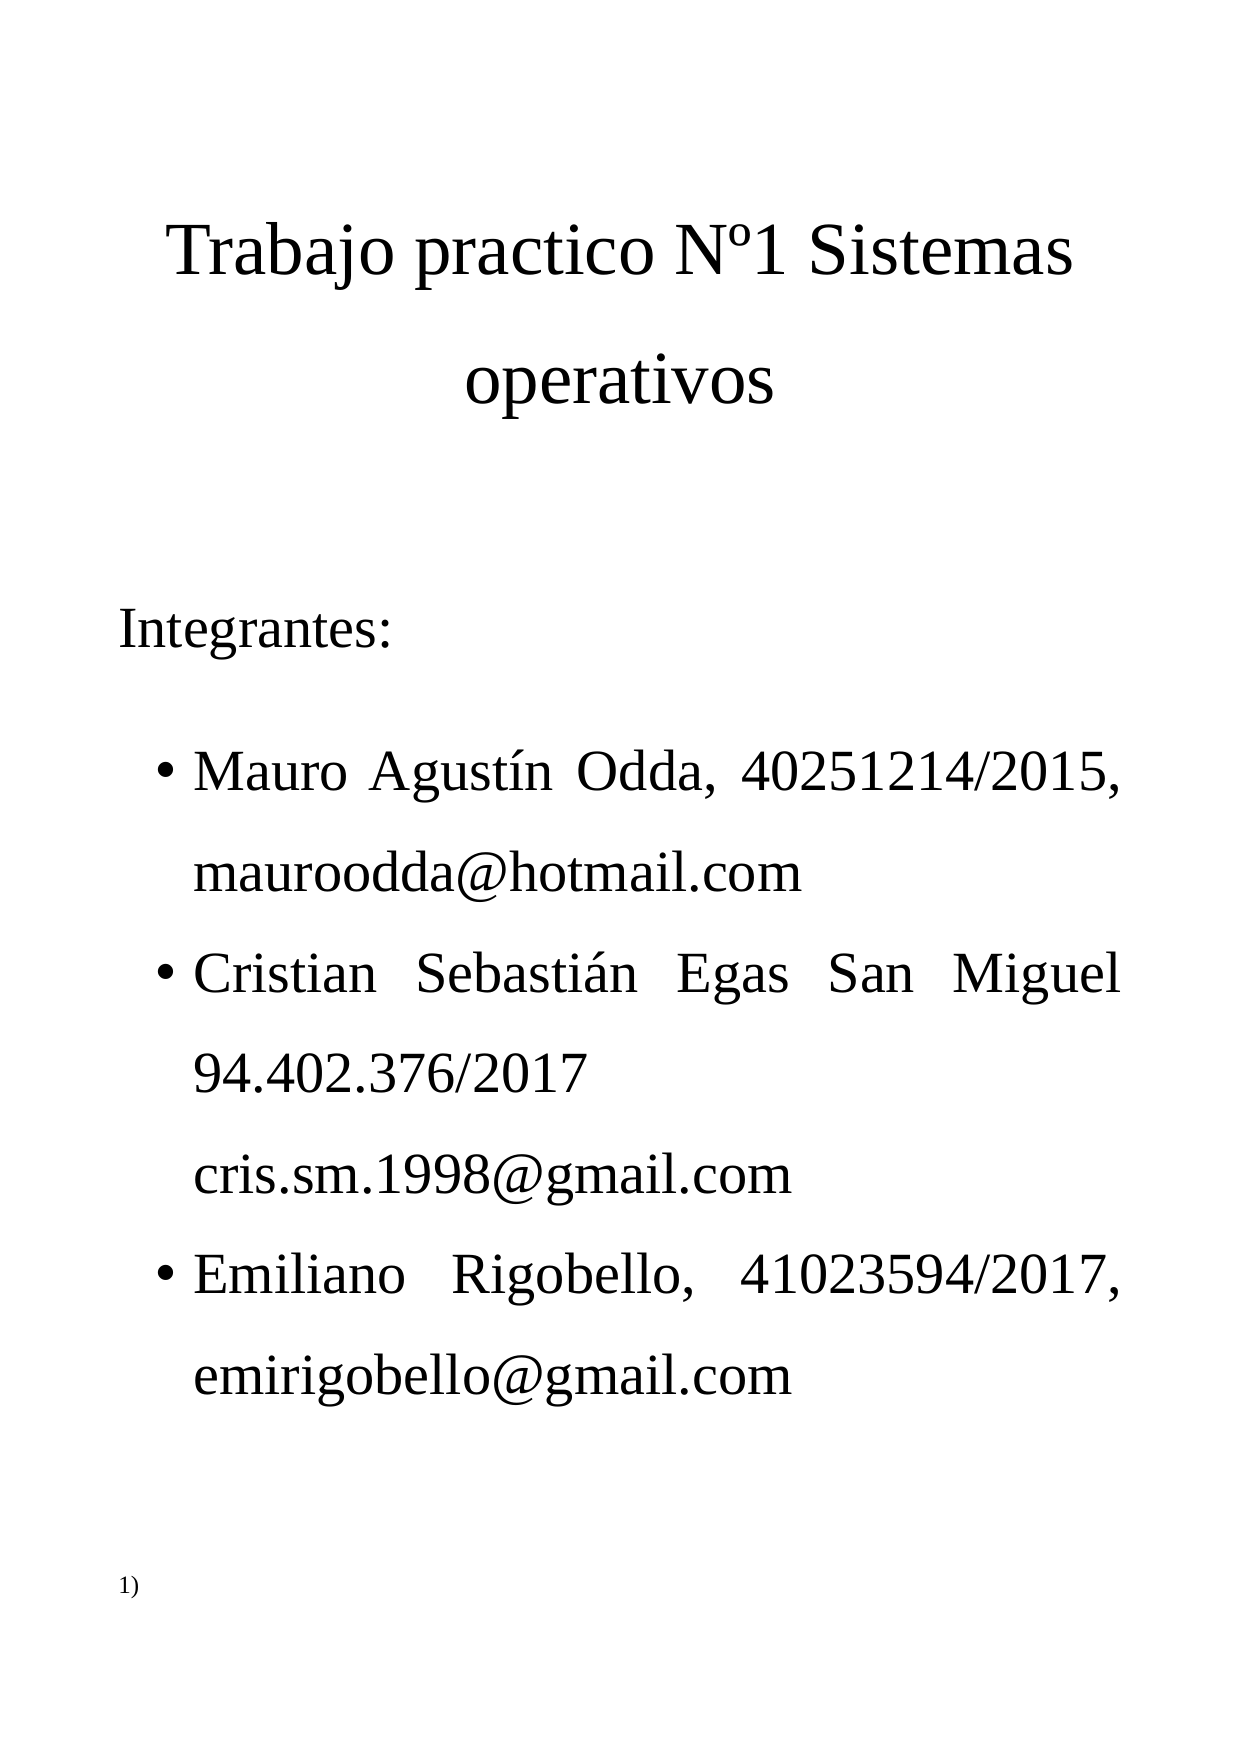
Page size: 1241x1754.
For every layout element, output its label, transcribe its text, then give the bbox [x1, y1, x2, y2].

text Integrantes: [118, 592, 1122, 659]
text 1) [118, 1570, 1122, 1599]
list Mauro Agustín Odda, 40251214/2015, mauroodda@hotmail.com [156, 736, 1122, 904]
list Cristian Sebastián Egas San Miguel 94.402.376/2017 cris.sm.1998@gmail.com [156, 937, 1122, 1206]
text Trabajo practico Nº1 Sistemas operativos [118, 204, 1122, 420]
list Emiliano Rigobello, 41023594/2017, emirigobello@gmail.com [156, 1239, 1122, 1407]
